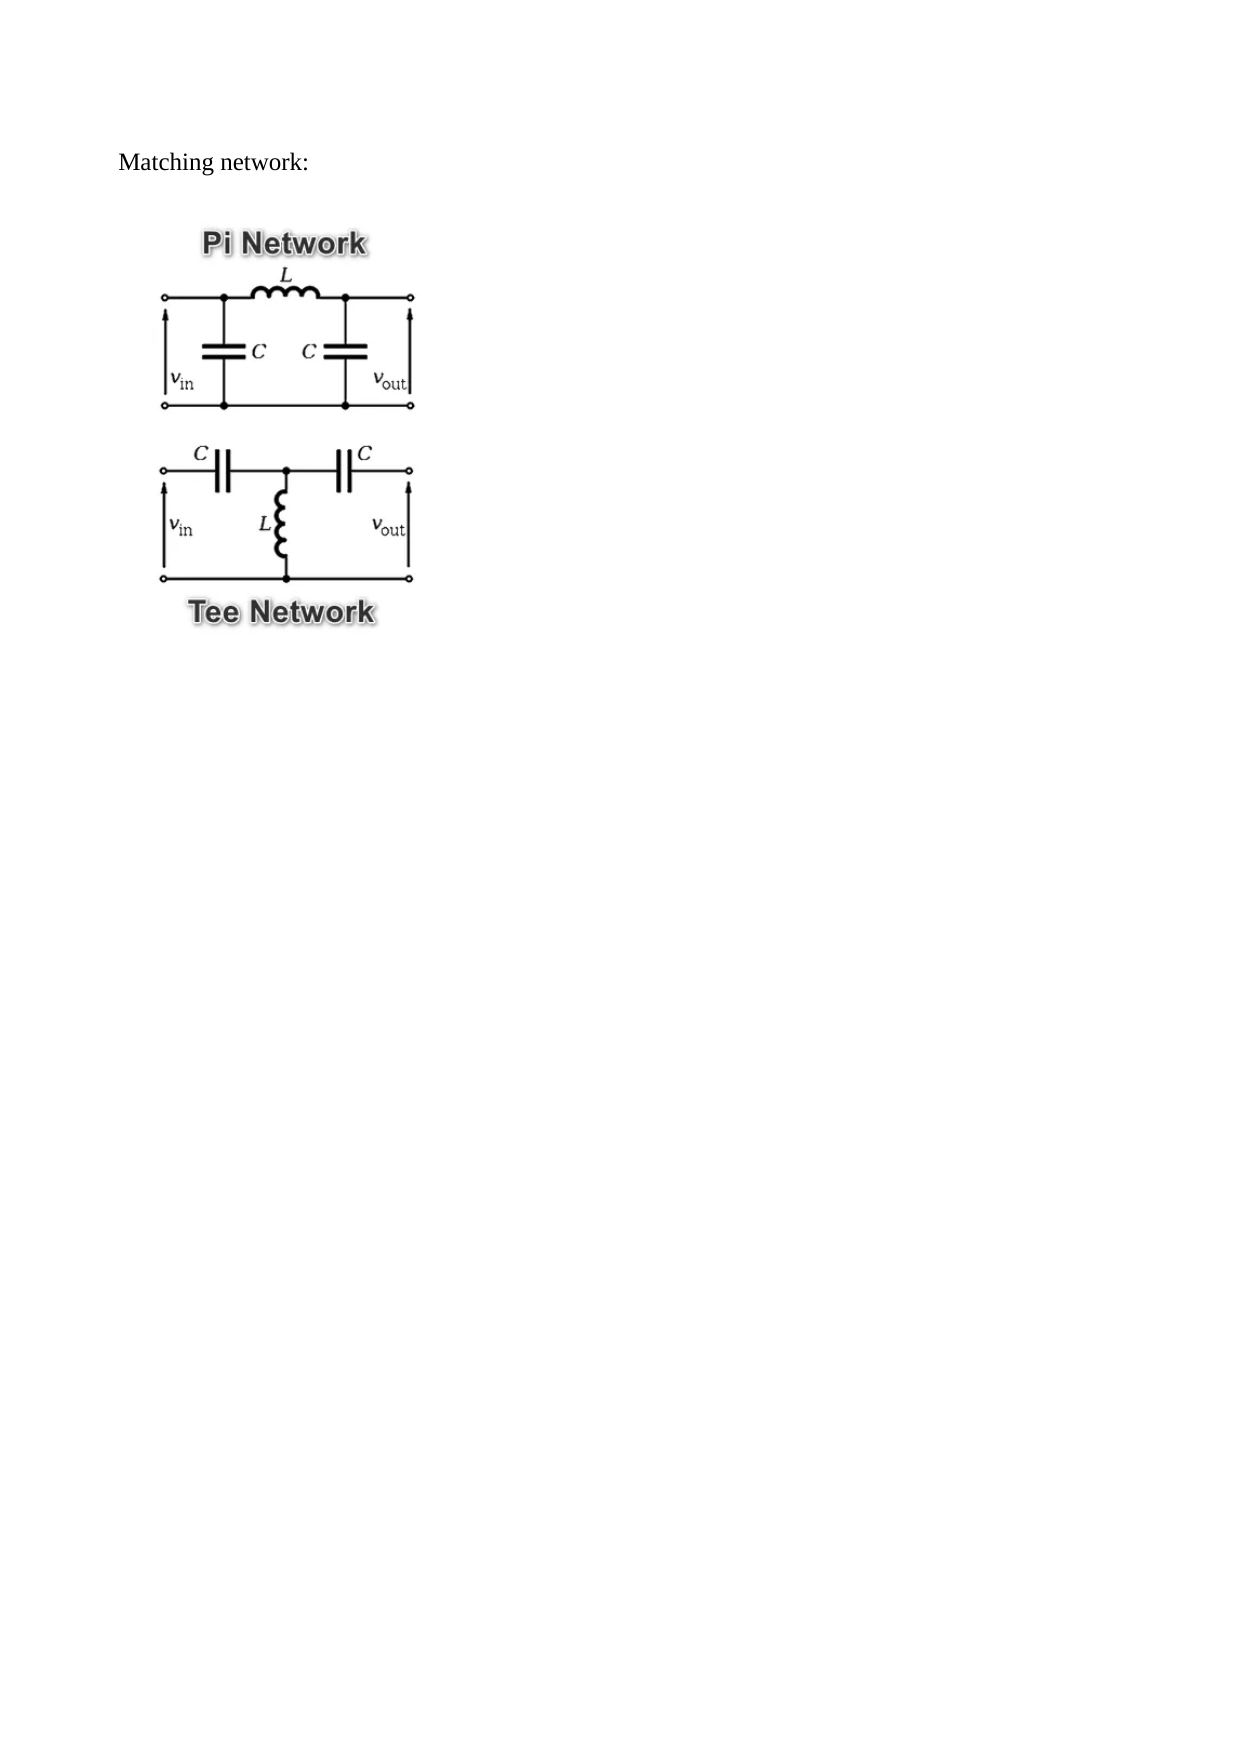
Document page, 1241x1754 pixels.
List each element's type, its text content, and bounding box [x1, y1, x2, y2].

picture [135, 206, 439, 648]
text Matching network: [118, 147, 1122, 176]
